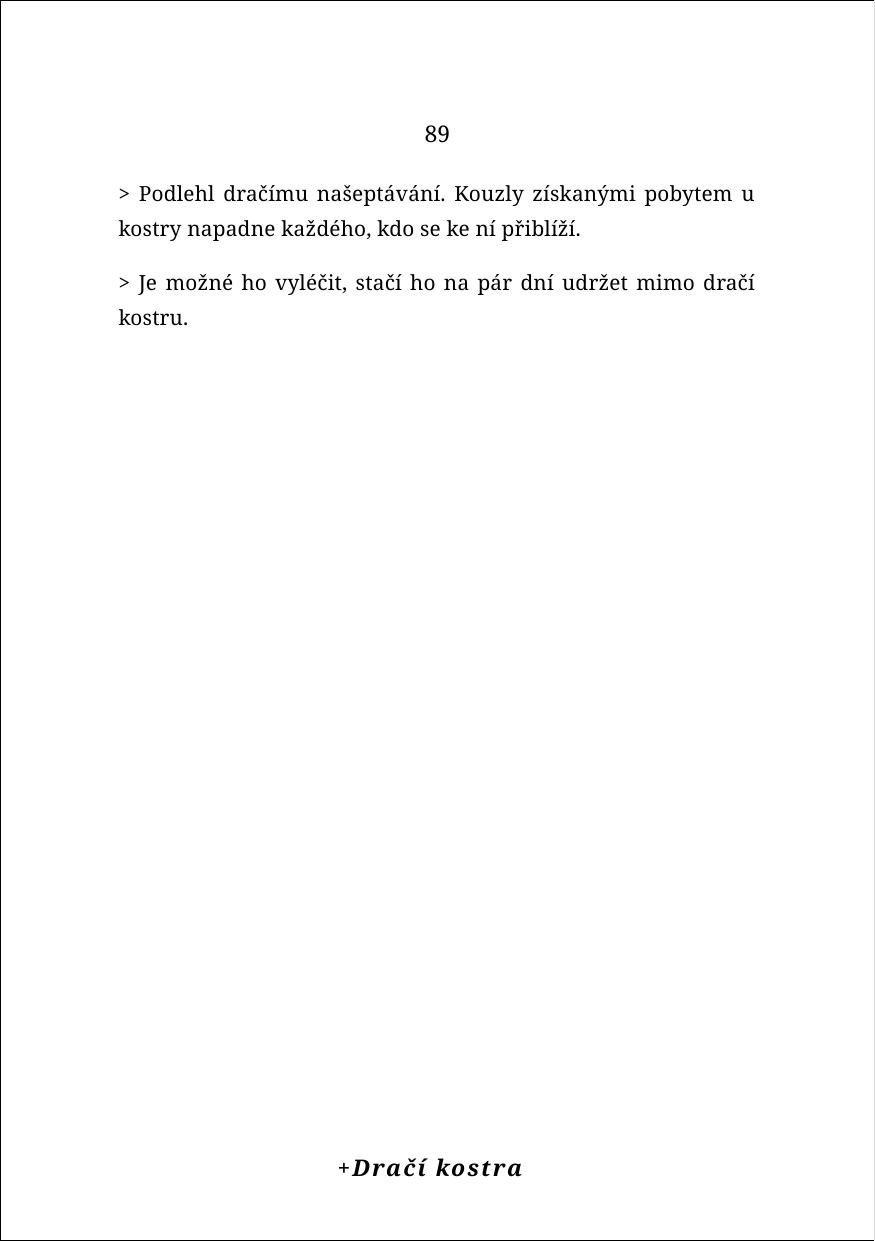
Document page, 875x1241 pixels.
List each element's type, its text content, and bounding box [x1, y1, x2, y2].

text > Podlehl dračímu našeptávání. Kouzly získanými pobytem u kostry napadne každého, kdo se ke ní přiblíží. [118, 179, 756, 243]
text > Je možné ho vyléčit, stačí ho na pár dní udržet mimo dračí kostru. [118, 268, 756, 332]
